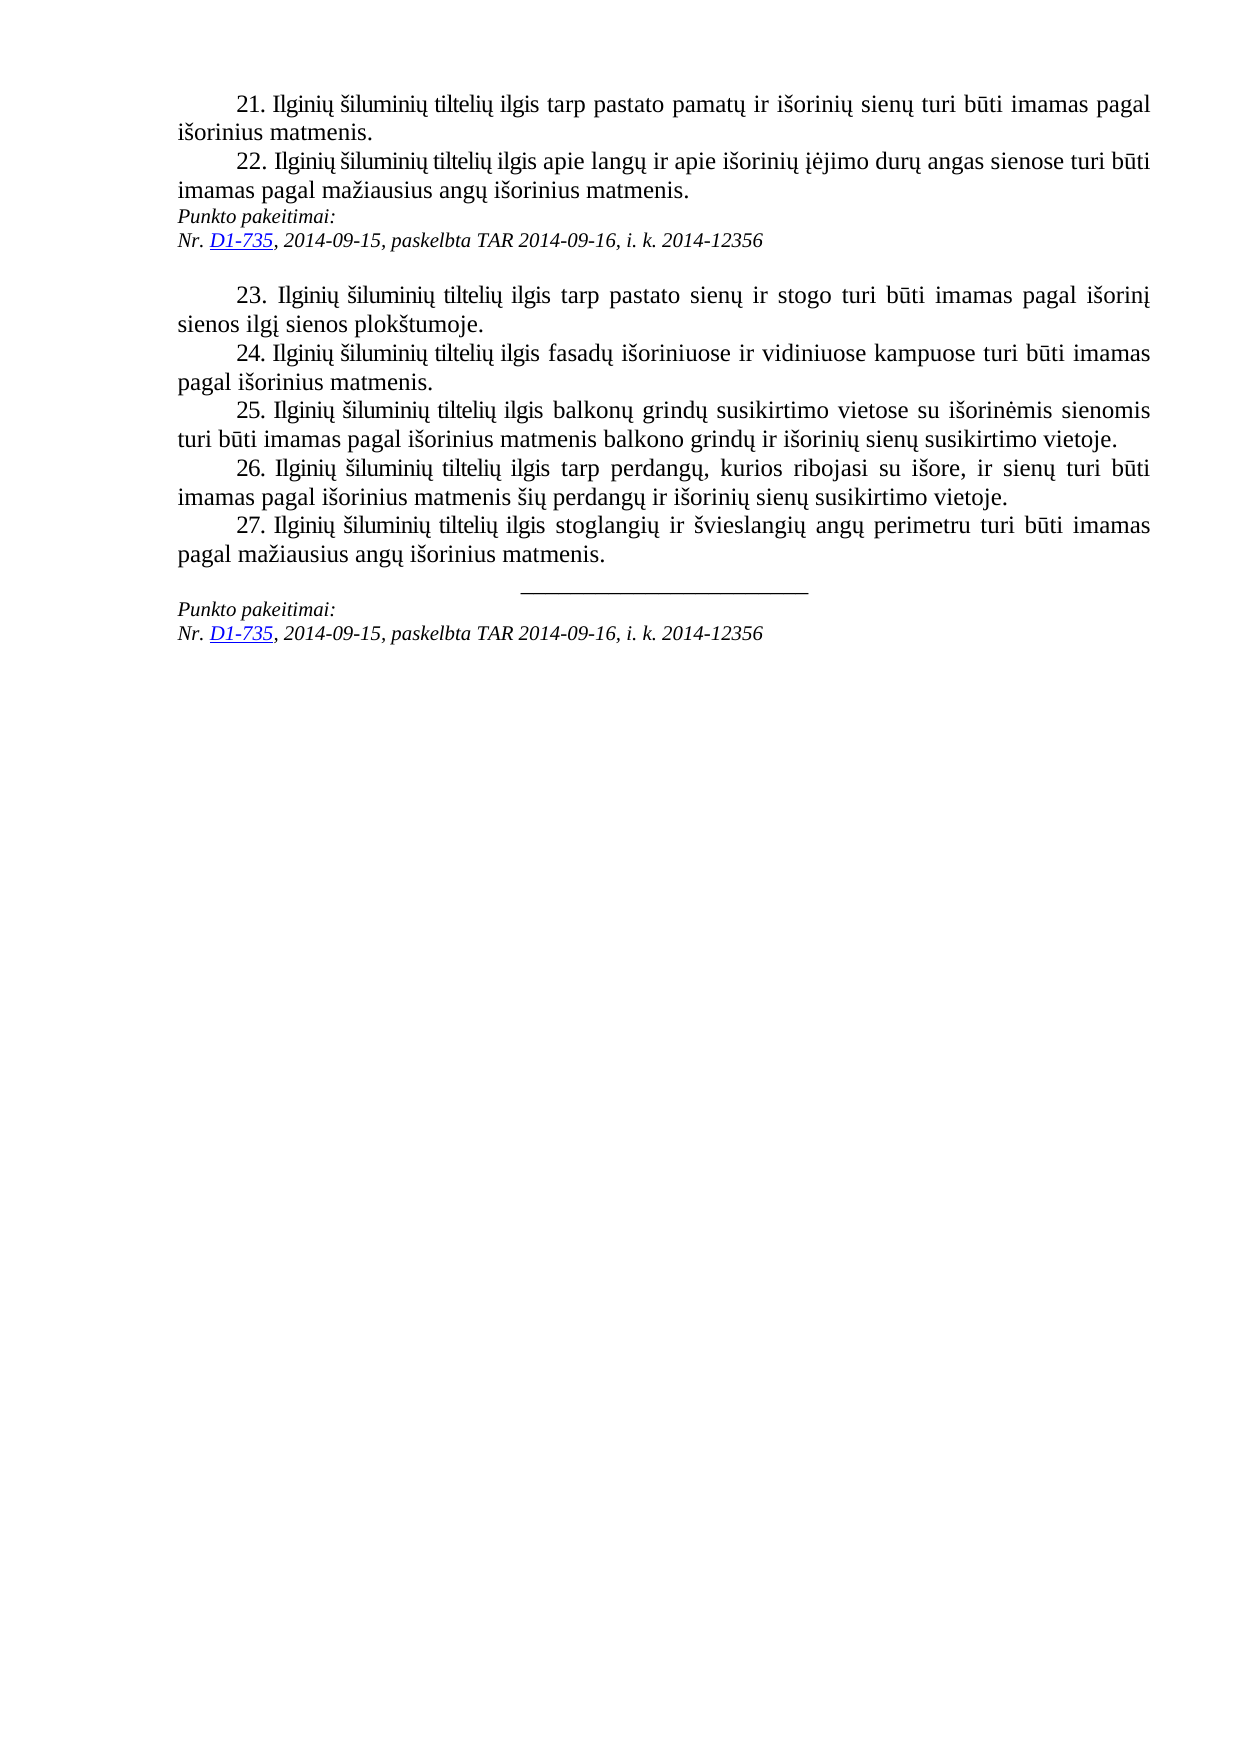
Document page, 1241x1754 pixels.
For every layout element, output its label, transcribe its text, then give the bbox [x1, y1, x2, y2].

text Punkto pakeitimai: [177, 597, 1151, 621]
text Nr. D1-735, 2014-09-15, paskelbta TAR 2014-09-16, i. k. 2014-12356 [177, 621, 1151, 645]
text 24. Ilginių šiluminių tiltelių ilgis fasadų išoriniuose ir vidiniuose kampuose turi būti imamas pagal išorinius matmenis. [177, 338, 1151, 396]
text 27. Ilginių šiluminių tiltelių ilgis stoglangių ir švieslangių angų perimetru turi būti imamas pagal mažiausius angų išorinius matmenis. [177, 511, 1151, 568]
text Nr. D1-735, 2014-09-15, paskelbta TAR 2014-09-16, i. k. 2014-12356 [177, 228, 1151, 252]
text Punkto pakeitimai: [177, 204, 1151, 228]
text 22. Ilginių šiluminių tiltelių ilgis apie langų ir apie išorinių įėjimo durų angas sienose turi būti imamas pagal mažiausius angų išorinius matmenis. [177, 146, 1151, 204]
text _______________________ [177, 568, 1151, 597]
text 21. Ilginių šiluminių tiltelių ilgis tarp pastato pamatų ir išorinių sienų turi būti imamas pagal išorinius matmenis. [177, 89, 1151, 146]
text 25. Ilginių šiluminių tiltelių ilgis balkonų grindų susikirtimo vietose su išorinėmis sienomis turi būti imamas pagal išorinius matmenis balkono grindų ir išorinių sienų susikirtimo vietoje. [177, 396, 1151, 453]
text 23. Ilginių šiluminių tiltelių ilgis tarp pastato sienų ir stogo turi būti imamas pagal išorinį sienos ilgį sienos plokštumoje. [177, 281, 1151, 338]
text 26. Ilginių šiluminių tiltelių ilgis tarp perdangų, kurios ribojasi su išore, ir sienų turi būti imamas pagal išorinius matmenis šių perdangų ir išorinių sienų susikirtimo vietoje. [177, 453, 1151, 511]
